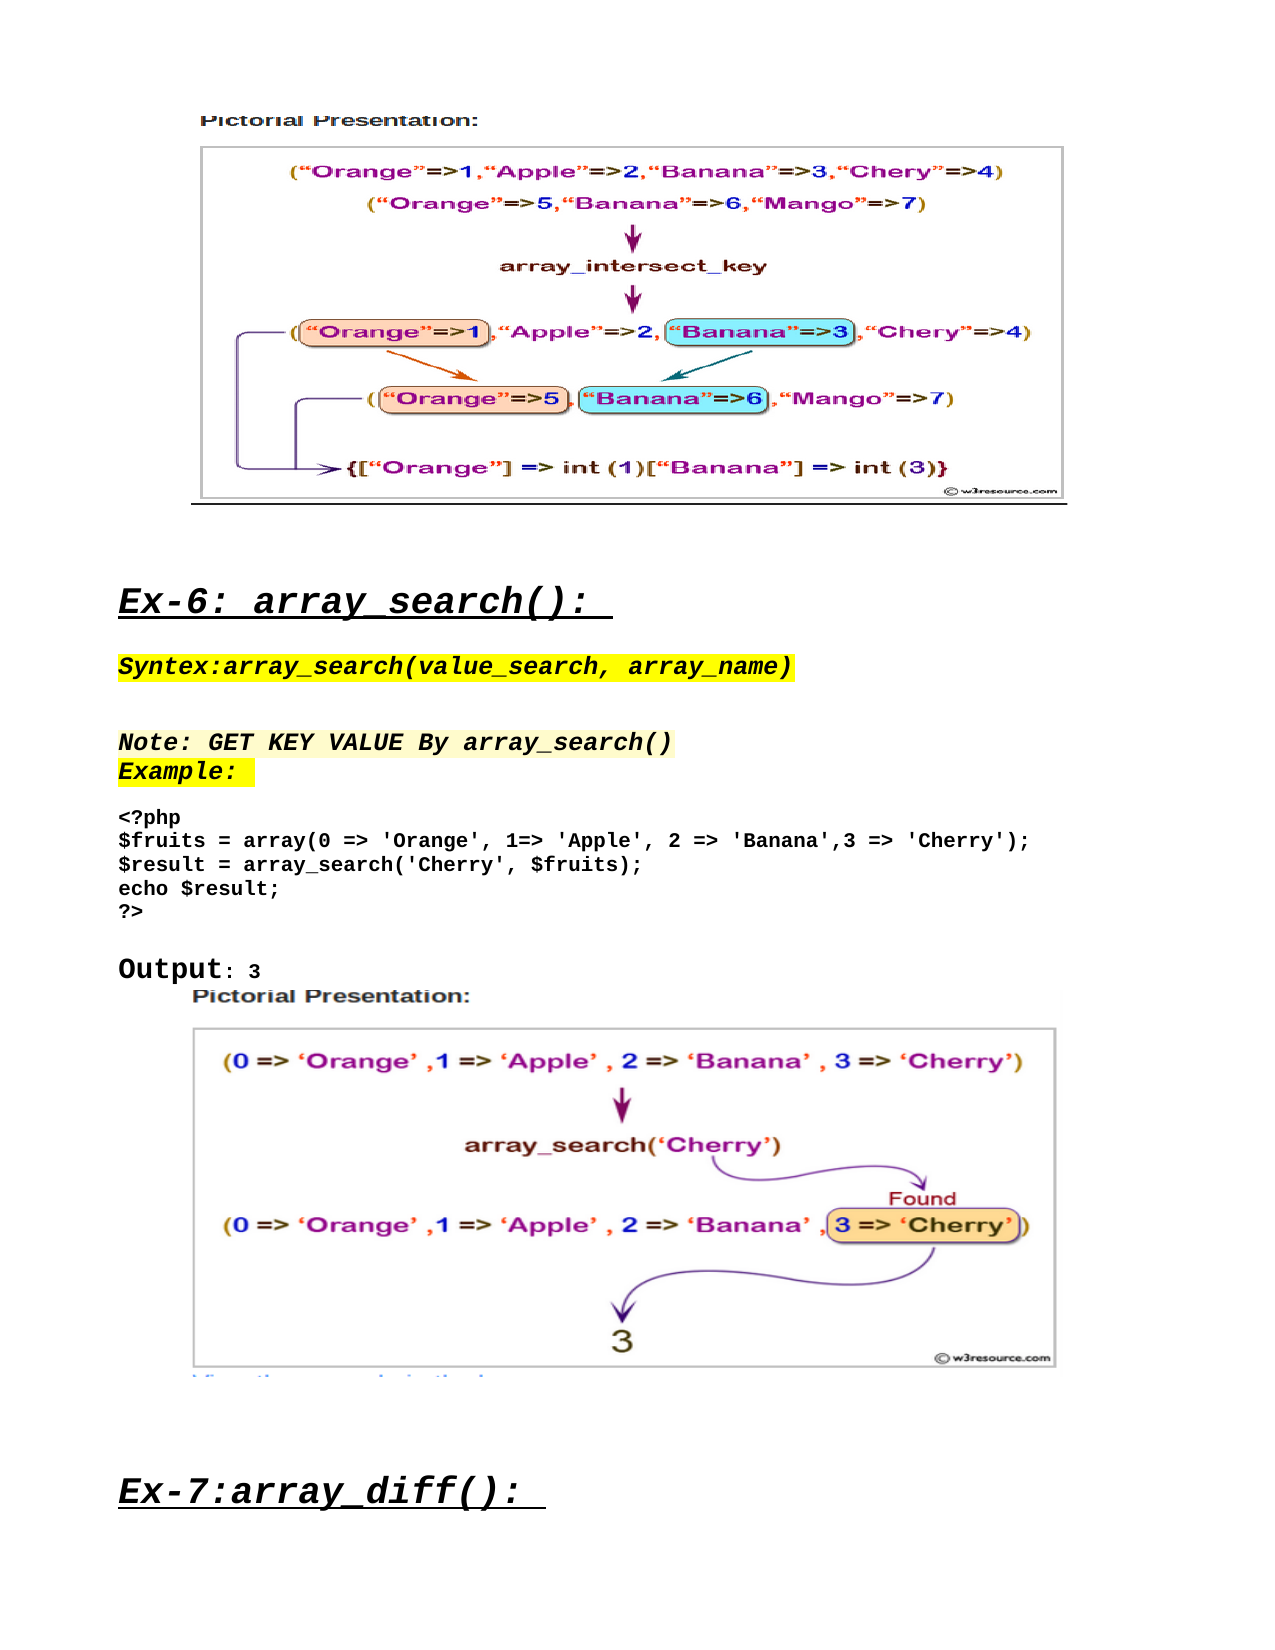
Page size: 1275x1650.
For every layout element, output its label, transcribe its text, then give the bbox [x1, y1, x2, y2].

text <?php [118, 807, 1157, 831]
text echo $result; [118, 878, 1157, 901]
text Output: 3 [118, 954, 1157, 988]
text Syntex:array_search(value_search, array_name) [118, 654, 1157, 682]
text ?> [118, 901, 1157, 925]
text Note: GET KEY VALUE By array_search() [118, 730, 1157, 758]
text Ex-6: array_search(): [118, 582, 1157, 624]
picture [191, 116, 1068, 505]
text Example: [118, 758, 1157, 787]
text Ex-7:array_diff(): [118, 1472, 1157, 1515]
picture [192, 990, 1063, 1377]
text $result = array_search('Cherry', $fruits); [118, 854, 1157, 878]
text $fruits = array(0 => 'Orange', 1=> 'Apple', 2 => 'Banana',3 => 'Cherry'); [118, 831, 1157, 854]
